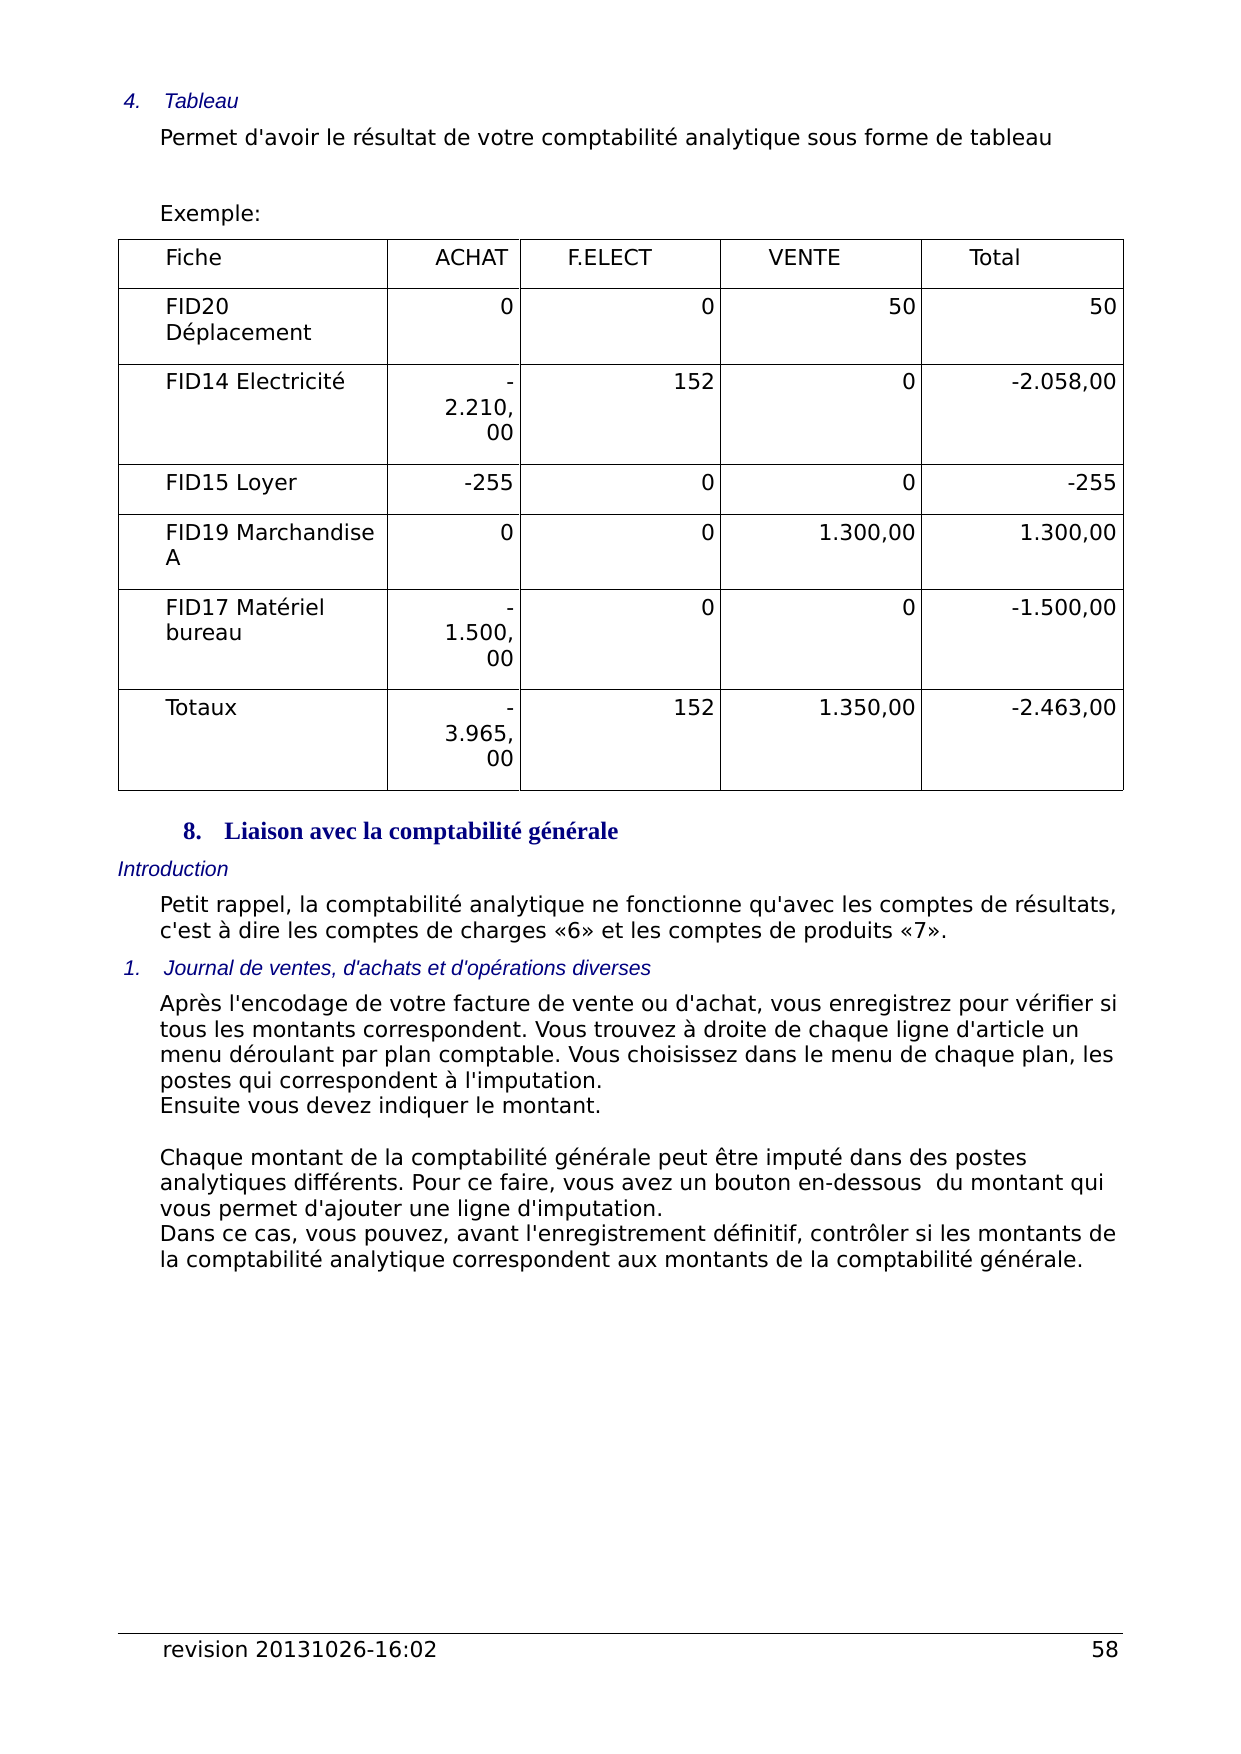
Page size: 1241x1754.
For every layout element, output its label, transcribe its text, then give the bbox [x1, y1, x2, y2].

text Permet d'avoir le résultat de votre comptabilité analytique sous forme de tableau [159, 125, 1123, 150]
table_cell -2.210,00 [388, 365, 519, 464]
subtitle Liaison avec la comptabilité générale [177, 816, 1123, 844]
table_cell -2.058,00 [922, 365, 1123, 464]
table_cell FID14 Electricité [119, 365, 387, 464]
table_cell -1.500,00 [388, 590, 519, 689]
table_cell -2.463,00 [922, 690, 1123, 790]
table_cell 0 [521, 590, 720, 689]
table_cell -255 [388, 465, 519, 514]
table_header VENTE [721, 240, 921, 288]
table_cell -1.500,00 [922, 590, 1123, 689]
table_cell -3.965,00 [388, 690, 519, 790]
table_cell 0 [721, 465, 921, 514]
table_cell 50 [721, 289, 921, 364]
text Petit rappel, la comptabilité analytique ne fonctionne qu'avec les comptes de résultats, c'est à dire les comptes de charges «6» et les comptes de produits «7». [159, 892, 1123, 943]
table_cell 0 [388, 289, 519, 364]
table_header ACHAT [388, 240, 519, 288]
table_header Total [922, 240, 1123, 288]
table_cell 0 [388, 515, 519, 589]
subtitle Journal de ventes, d'achats et d'opérations diverses [117, 955, 1123, 980]
subtitle Tableau [117, 88, 1123, 113]
text Chaque montant de la comptabilité générale peut être imputé dans des postes analytiques différents. Pour ce faire, vous avez un bouton en-dessous du montant qui vous permet d'ajouter une ligne d'imputation. [159, 1145, 1123, 1221]
table_cell 1.350,00 [721, 690, 921, 790]
text Exemple: [159, 201, 1123, 226]
table_cell FID15 Loyer [119, 465, 387, 514]
table_cell Totaux [119, 690, 387, 790]
table_cell 50 [922, 289, 1123, 364]
table_cell 0 [721, 590, 921, 689]
table_cell 1.300,00 [721, 515, 921, 589]
table_header F.ELECT [521, 240, 720, 288]
text Dans ce cas, vous pouvez, avant l'enregistrement définitif, contrôler si les montants de la comptabilité analytique correspondent aux montants de la comptabilité générale. [159, 1221, 1123, 1272]
table_cell FID19 Marchandise A [119, 515, 387, 589]
table_cell 0 [521, 289, 720, 364]
table_cell 0 [521, 465, 720, 514]
table_cell 152 [521, 365, 720, 464]
subtitle Introduction [117, 856, 1123, 881]
table_cell 152 [521, 690, 720, 790]
table_cell FID17 Matériel bureau [119, 590, 387, 689]
table_cell -255 [922, 465, 1123, 514]
table_cell 0 [721, 365, 921, 464]
table_cell 0 [521, 515, 720, 589]
text Après l'encodage de votre facture de vente ou d'achat, vous enregistrez pour vérifier si tous les montants correspondent. Vous trouvez à droite de chaque ligne d'article un menu déroulant par plan comptable. Vous choisissez dans le menu de chaque plan, les postes qui correspondent à l'imputation. [159, 992, 1123, 1094]
table_cell FID20 Déplacement [119, 289, 387, 364]
table_header Fiche [119, 240, 387, 288]
text Ensuite vous devez indiquer le montant. [159, 1094, 1123, 1119]
table_cell 1.300,00 [922, 515, 1123, 589]
